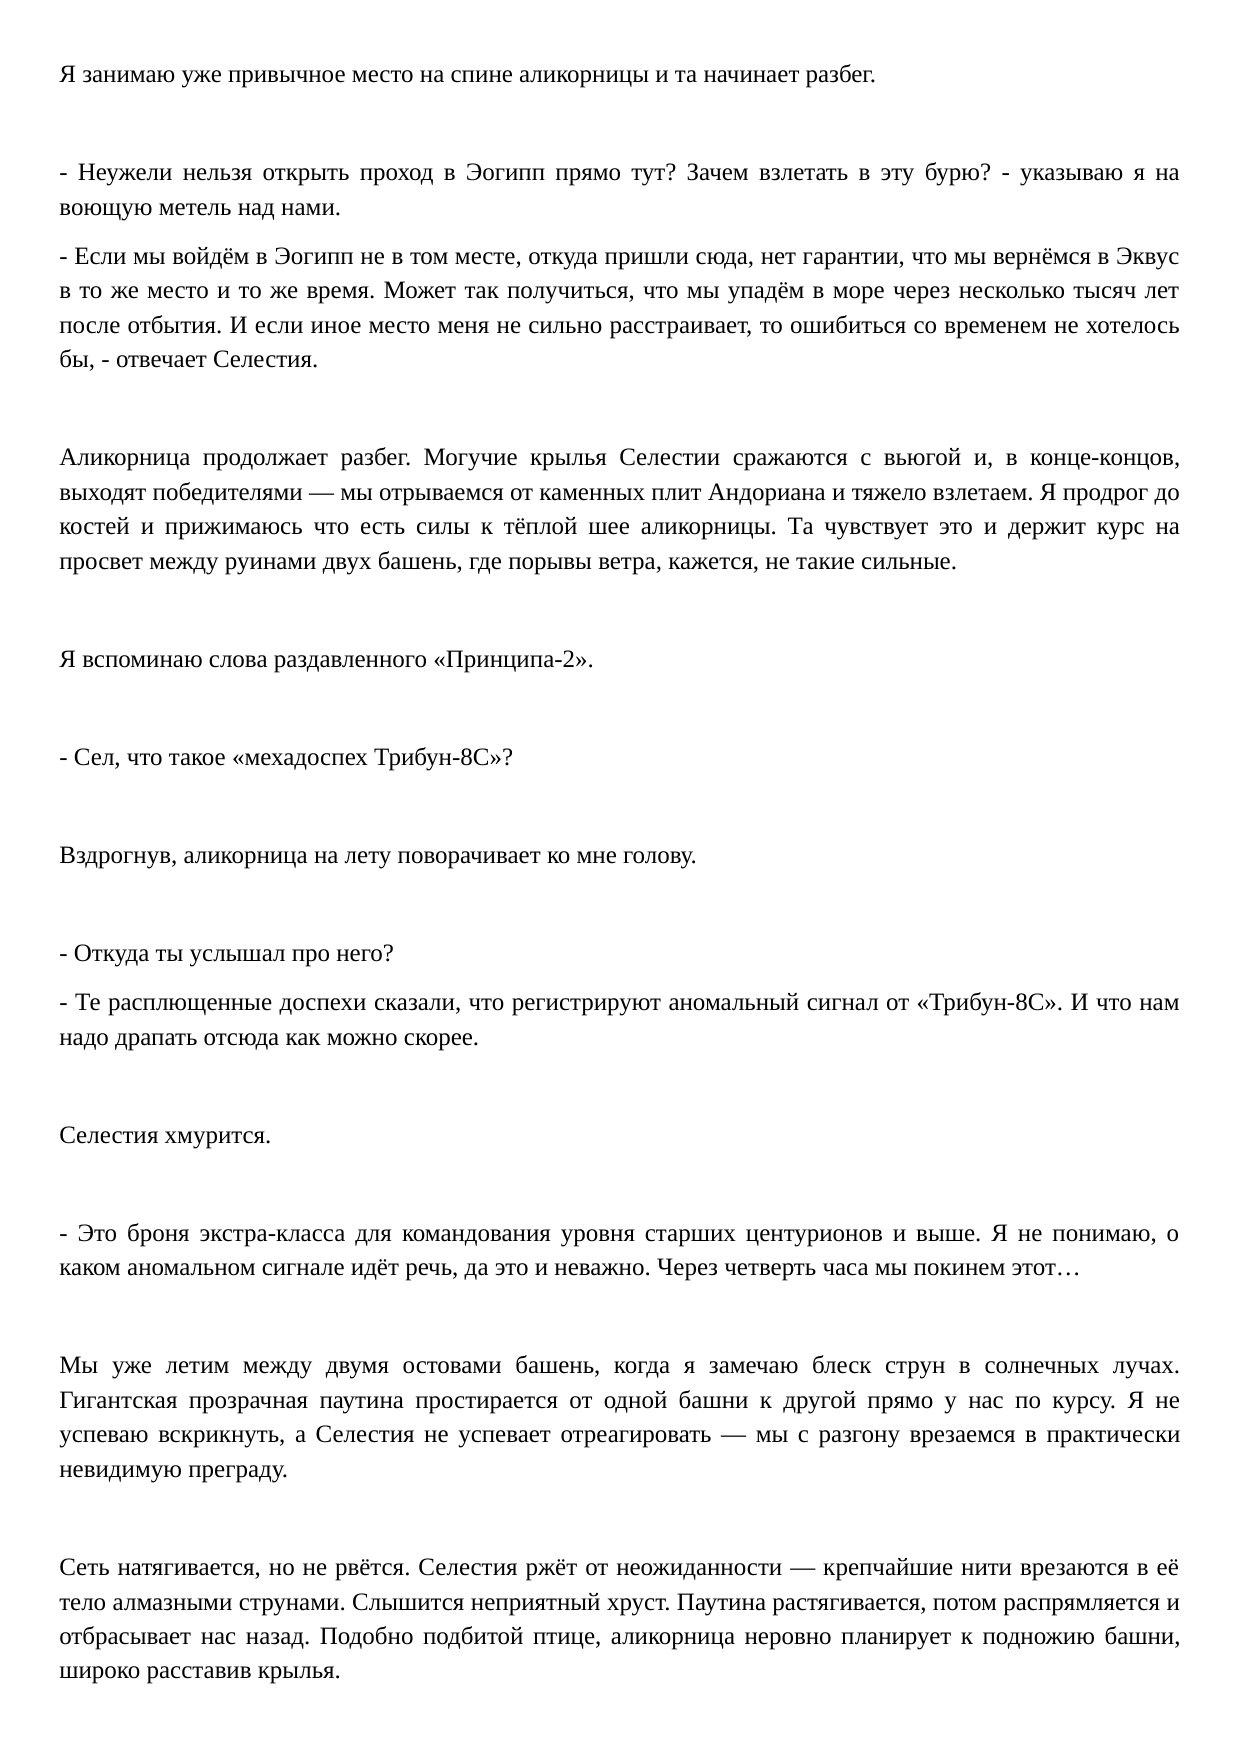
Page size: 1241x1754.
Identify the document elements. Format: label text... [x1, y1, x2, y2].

text - Сел, что такое «мехадоспех Трибун-8С»? [59, 742, 1181, 771]
text Мы уже летим между двумя остовами башень, когда я замечаю блеск струн в солнечных лучах. Гигантская прозрачная паутина простирается от одной башни к другой прямо у нас по курсу. Я не успеваю вскрикнуть, а Селестия не успевает отреагировать — мы с разгону врезаемся в практически невидимую преграду. [59, 1351, 1181, 1483]
text Вздрогнув, аликорница на лету поворачивает ко мне голову. [59, 840, 1181, 869]
text Сеть натягивается, но не рвётся. Селестия ржёт от неожиданности — крепчайшие нити врезаются в её тело алмазными струнами. Слышится неприятный хруст. Паутина растягивается, потом распрямляется и отбрасывает нас назад. Подобно подбитой птице, аликорница неровно планирует к подножию башни, широко расставив крылья. [59, 1552, 1181, 1684]
text Я занимаю уже привычное место на спине аликорницы и та начинает разбег. [59, 59, 1181, 88]
text Селестия хмурится. [59, 1120, 1181, 1149]
text - Неужели нельзя открыть проход в Эогипп прямо тут? Зачем взлетать в эту бурю? - указываю я на воющую метель над нами. [59, 157, 1181, 220]
text - Откуда ты услышал про него? [59, 938, 1181, 967]
text Аликорница продолжает разбег. Могучие крылья Селестии сражаются с вьюгой и, в конце-концов, выходят победителями — мы отрываемся от каменных плит Андориана и тяжело взлетаем. Я продрог до костей и прижимаюсь что есть силы к тёплой шее аликорницы. Та чувствует это и держит курс на просвет между руинами двух башень, где порывы ветра, кажется, не такие сильные. [59, 442, 1181, 574]
text - Это броня экстра-класса для командования уровня старших центурионов и выше. Я не понимаю, о каком аномальном сигнале идёт речь, да это и неважно. Через четверть часа мы покинем этот… [59, 1218, 1181, 1281]
text - Те расплющенные доспехи сказали, что регистрируют аномальный сигнал от «Трибун-8С». И что нам надо драпать отсюда как можно скорее. [59, 987, 1181, 1051]
text - Если мы войдём в Эогипп не в том месте, откуда пришли сюда, нет гарантии, что мы вернёмся в Эквус в то же место и то же время. Может так получиться, что мы упадём в море через несколько тысяч лет после отбытия. И если иное место меня не сильно расстраивает, то ошибиться со временем не хотелось бы, - отвечает Селестия. [59, 241, 1181, 373]
text Я вспоминаю слова раздавленного «Принципа-2». [59, 644, 1181, 673]
